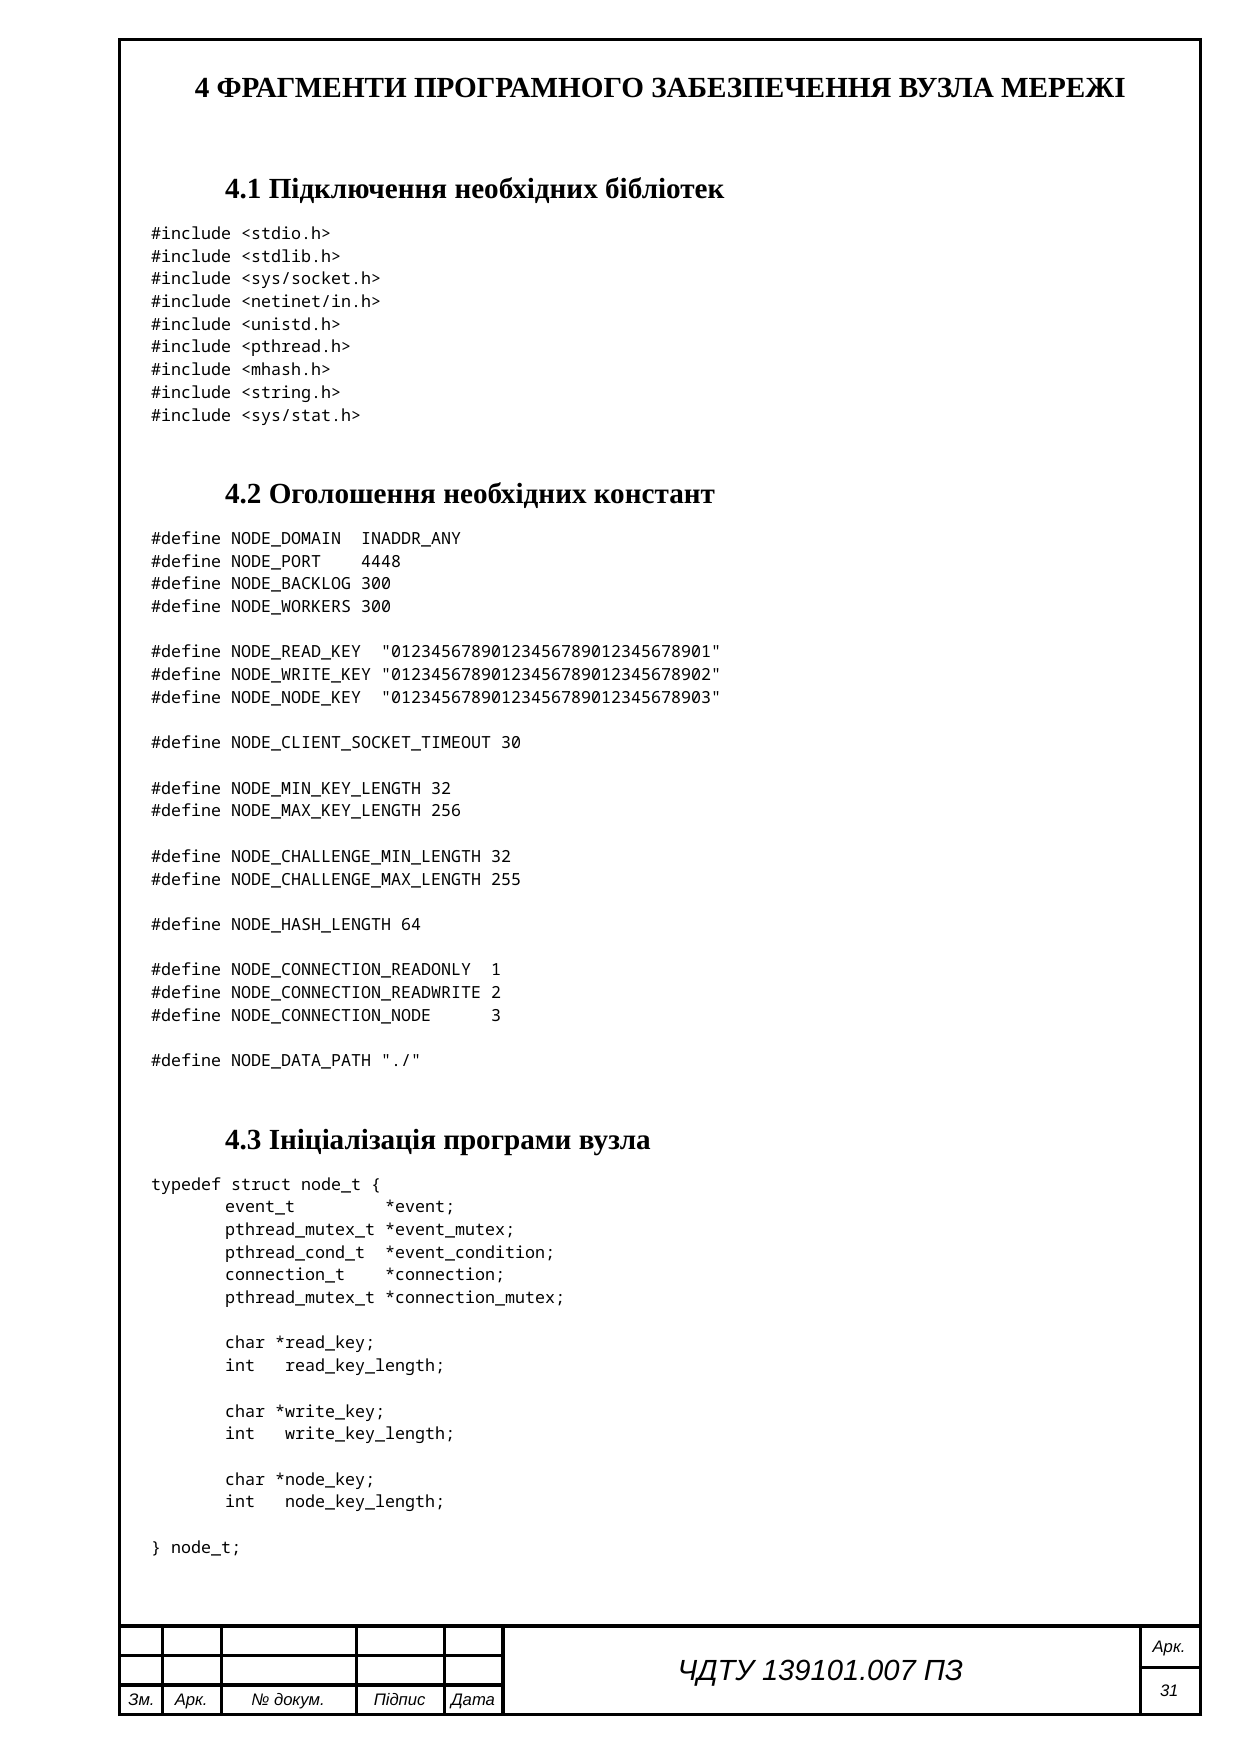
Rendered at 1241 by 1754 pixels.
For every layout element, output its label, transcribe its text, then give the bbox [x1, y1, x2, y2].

text #include <unistd.h> [151, 312, 1170, 335]
text #define NODE_MAX_KEY_LENGTH 256 [151, 799, 1170, 822]
text #define NODE_DATA_PATH "./" [151, 1049, 1170, 1071]
text #define NODE_DOMAIN INADDR_ANY [151, 526, 1170, 549]
text pthread_mutex_t *connection_mutex; [151, 1286, 1170, 1308]
text #define NODE_CONNECTION_NODE 3 [151, 1003, 1170, 1026]
text #define NODE_CHALLENGE_MIN_LENGTH 32 [151, 844, 1170, 867]
text #include <sys/socket.h> [151, 267, 1170, 289]
text #define NODE_CONNECTION_READONLY 1 [151, 958, 1170, 981]
text #define NODE_WRITE_KEY "01234567890123456789012345678902" [151, 663, 1170, 685]
text #include <pthread.h> [151, 335, 1170, 358]
text #define NODE_CHALLENGE_MAX_LENGTH 255 [151, 867, 1170, 890]
text #include <stdio.h> [151, 221, 1170, 244]
text int write_key_length; [151, 1422, 1170, 1444]
text 4 ФРАГМЕНТИ ПРОГРАМНОГО ЗАБЕЗПЕЧЕННЯ ВУЗЛА МЕРЕЖІ [151, 71, 1170, 104]
text #define NODE_PORT 4448 [151, 549, 1170, 572]
text char *read_key; [151, 1331, 1170, 1354]
text 4.2 Оголошення необхідних констант [151, 476, 1170, 510]
text #include <stdlib.h> [151, 244, 1170, 267]
text 4.3 Ініціалізація програми вузла [151, 1122, 1170, 1155]
text } node_t; [151, 1535, 1170, 1558]
text 4.1 Підключення необхідних бібліотек [151, 171, 1170, 205]
text char *write_key; [151, 1399, 1170, 1422]
text #define NODE_CONNECTION_READWRITE 2 [151, 981, 1170, 1003]
text int read_key_length; [151, 1354, 1170, 1376]
text pthread_cond_t *event_condition; [151, 1240, 1170, 1263]
text #include <mhash.h> [151, 358, 1170, 380]
text #include <sys/stat.h> [151, 403, 1170, 426]
text #include <netinet/in.h> [151, 289, 1170, 312]
text #define NODE_CLIENT_SOCKET_TIMEOUT 30 [151, 731, 1170, 753]
text #define NODE_HASH_LENGTH 64 [151, 912, 1170, 935]
text pthread_mutex_t *event_mutex; [151, 1217, 1170, 1240]
text connection_t *connection; [151, 1263, 1170, 1286]
text #define NODE_MIN_KEY_LENGTH 32 [151, 776, 1170, 799]
text event_t *event; [151, 1195, 1170, 1217]
text char *node_key; [151, 1467, 1170, 1490]
text #define NODE_BACKLOG 300 [151, 572, 1170, 594]
text int node_key_length; [151, 1490, 1170, 1513]
text #define NODE_WORKERS 300 [151, 594, 1170, 617]
text #define NODE_READ_KEY "01234567890123456789012345678901" [151, 640, 1170, 663]
text #define NODE_NODE_KEY "01234567890123456789012345678903" [151, 685, 1170, 708]
text typedef struct node_t { [151, 1172, 1170, 1195]
text #include <string.h> [151, 380, 1170, 403]
